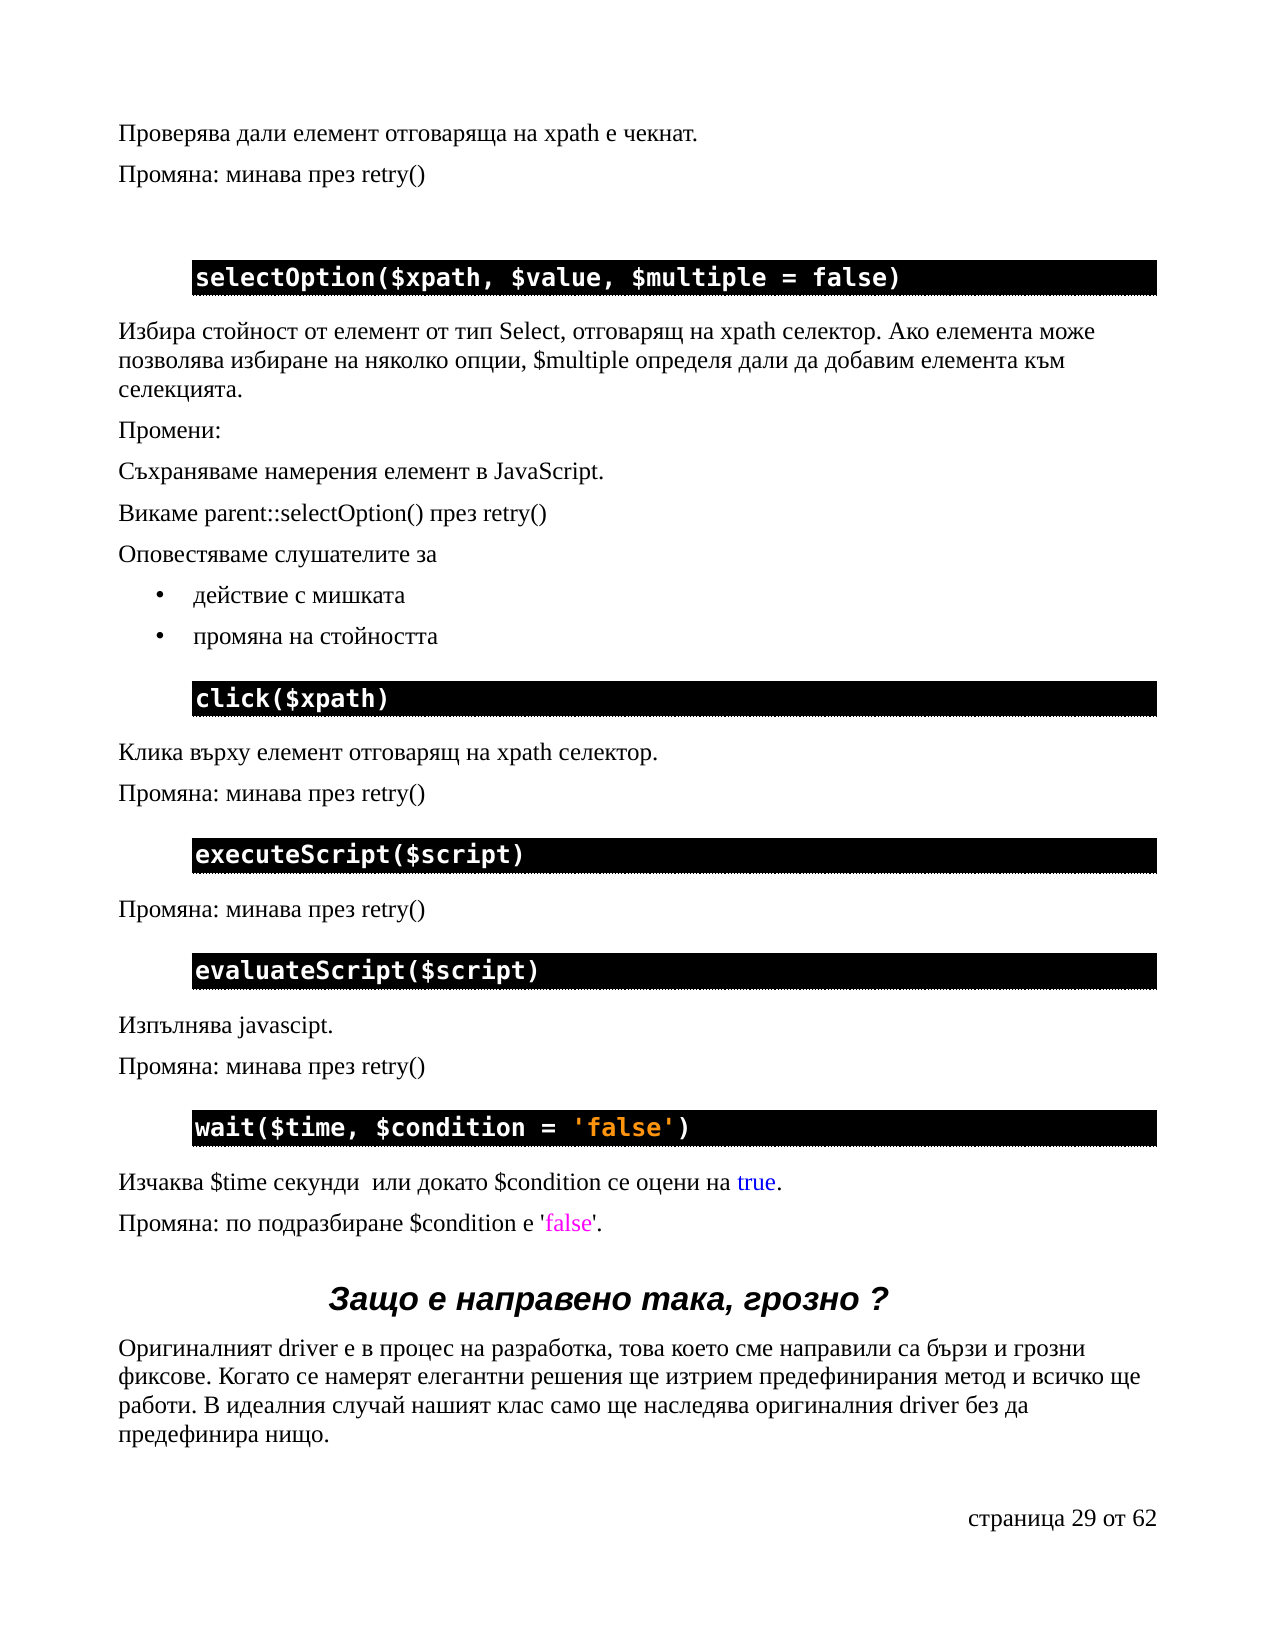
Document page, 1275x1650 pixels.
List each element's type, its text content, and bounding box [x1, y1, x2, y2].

text Промяна: минава през retry() [118, 159, 1157, 188]
text executeScript($script) [192, 838, 1157, 873]
text Промени: [118, 415, 1157, 444]
text Оповестяваме слушателите за [118, 539, 1157, 568]
text evaluateScript($script) [192, 953, 1157, 989]
text Съхраняваме намерения елемент в JavaScript. [118, 456, 1157, 485]
text click($xpath) [192, 681, 1157, 716]
text Оригиналният driver е в процес на разработка, това което сме направили са бързи и грозни фиксове. Когато се намерят елегантни решения ще изтрием предефинирания метод и всичко ще работи. В идеалния случай нашият клас само ще наследява оригиналния driver без да предефинира нищо. [118, 1333, 1157, 1448]
text Проверява дали елемент отговаряща на xpath е чекнат. [118, 118, 1157, 147]
text Изпълнява javascipt. [118, 1010, 1157, 1038]
text Промяна: минава през retry() [118, 1051, 1157, 1080]
text Промяна: по подразбиране $condition е 'false'. [118, 1208, 1157, 1237]
text Клика върху елемент отговарящ на xpath селектор. [118, 737, 1157, 766]
text Промяна: минава през retry() [118, 778, 1157, 807]
text Изчаква $time секунди или докато $condition се оцени на true. [118, 1167, 1157, 1196]
text selectOption($xpath, $value, $multiple = false) [192, 260, 1157, 295]
subtitle Защо е направено така, грозно ? [328, 1279, 1157, 1318]
list промяна на стойността [156, 621, 1157, 650]
list действие с мишката [156, 580, 1157, 609]
text Избира стойност от елемент от тип Select, отговарящ на xpath селектор. Ако елемента може позволява избиране на няколко опции, $multiple определя дали да добавим елемента към селекцията. [118, 316, 1157, 403]
text wait($time, $condition = 'false') [192, 1110, 1157, 1146]
text Промяна: минава през retry() [118, 894, 1157, 923]
text Викаме parent::selectOption() през retry() [118, 498, 1157, 526]
